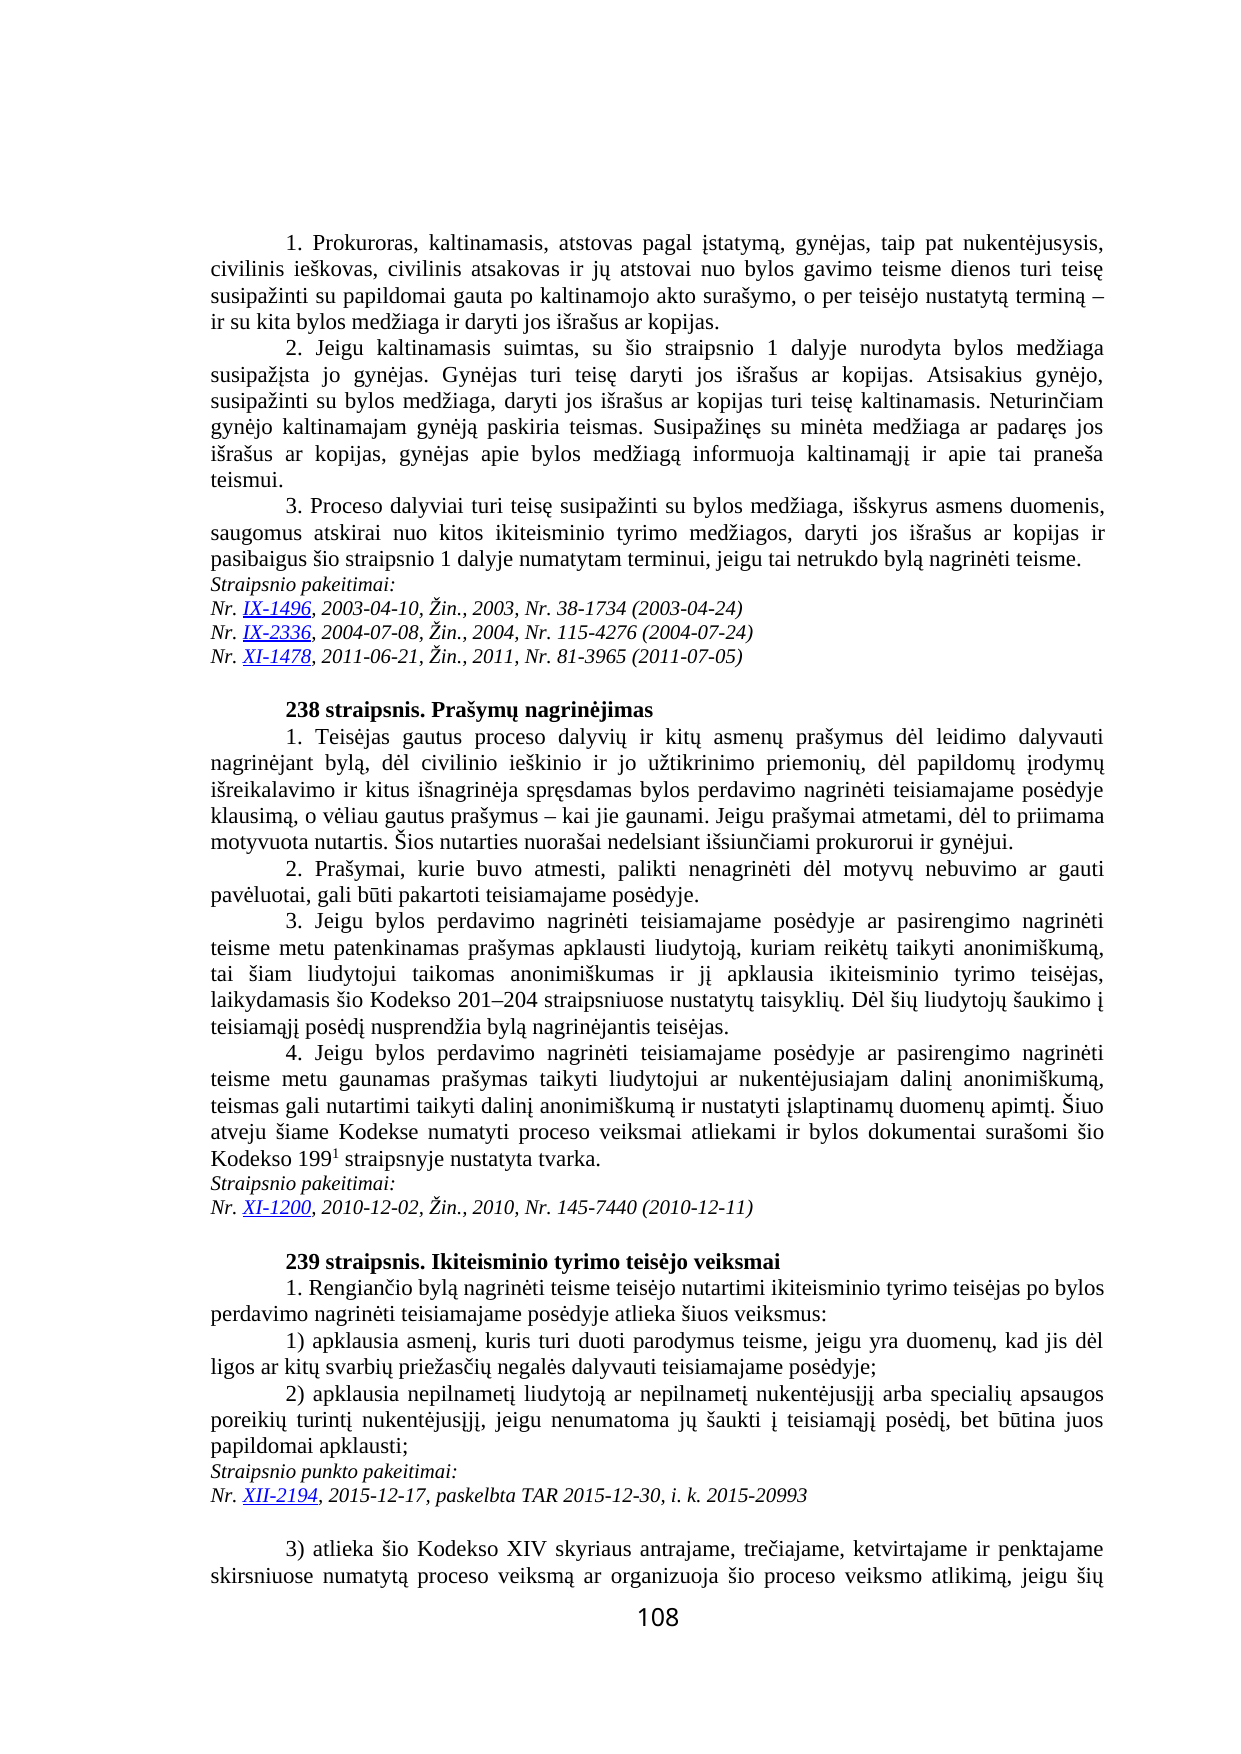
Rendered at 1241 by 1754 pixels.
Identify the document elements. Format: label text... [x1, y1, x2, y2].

text Straipsnio punkto pakeitimai: [210, 1459, 1105, 1483]
text 4. Jeigu bylos perdavimo nagrinėti teisiamajame posėdyje ar pasirengimo nagrinėti teisme metu gaunamas prašymas taikyti liudytojui ar nukentėjusiajam dalinį anonimiškumą, teismas gali nutartimi taikyti dalinį anonimiškumą ir nustatyti įslaptinamų duomenų apimtį. Šiuo atveju šiame Kodekse numatyti proceso veiksmai atliekami ir bylos dokumentai surašomi šio Kodekso 1991 straipsnyje nustatyta tvarka. [210, 1039, 1105, 1171]
text Nr. XI-1200, 2010-12-02, Žin., 2010, Nr. 145-7440 (2010-12-11) [210, 1195, 1105, 1219]
text 1. Teisėjas gautus proceso dalyvių ir kitų asmenų prašymus dėl leidimo dalyvauti nagrinėjant bylą, dėl civilinio ieškinio ir jo užtikrinimo priemonių, dėl papildomų įrodymų išreikalavimo ir kitus išnagrinėja spręsdamas bylos perdavimo nagrinėti teisiamajame posėdyje klausimą, o vėliau gautus prašymus – kai jie gaunami. Jeigu prašymai atmetami, dėl to priimama motyvuota nutartis. Šios nutarties nuorašai nedelsiant išsiunčiami prokurorui ir gynėjui. [210, 723, 1105, 855]
text Straipsnio pakeitimai: [210, 1171, 1105, 1195]
text 3. Proceso dalyviai turi teisę susipažinti su bylos medžiaga, išskyrus asmens duomenis, saugomus atskirai nuo kitos ikiteisminio tyrimo medžiagos, daryti jos išrašus ar kopijas ir pasibaigus šio straipsnio 1 dalyje numatytam terminui, jeigu tai netrukdo bylą nagrinėti teisme. [210, 492, 1105, 572]
text Nr. IX-1496, 2003-04-10, Žin., 2003, Nr. 38-1734 (2003-04-24) [210, 596, 1105, 620]
text 239 straipsnis. Ikiteisminio tyrimo teisėjo veiksmai [210, 1248, 1105, 1274]
text Nr. XII-2194, 2015-12-17, paskelbta TAR 2015-12-30, i. k. 2015-20993 [210, 1483, 1105, 1507]
text 2. Prašymai, kurie buvo atmesti, palikti nenagrinėti dėl motyvų nebuvimo ar gauti pavėluotai, gali būti pakartoti teisiamajame posėdyje. [210, 855, 1105, 907]
text 1) apklausia asmenį, kuris turi duoti parodymus teisme, jeigu yra duomenų, kad jis dėl ligos ar kitų svarbių priežasčių negalės dalyvauti teisiamajame posėdyje; [210, 1327, 1105, 1379]
text Nr. IX-2336, 2004-07-08, Žin., 2004, Nr. 115-4276 (2004-07-24) [210, 620, 1105, 644]
text 1. Rengiančio bylą nagrinėti teisme teisėjo nutartimi ikiteisminio tyrimo teisėjas po bylos perdavimo nagrinėti teisiamajame posėdyje atlieka šiuos veiksmus: [210, 1274, 1105, 1327]
text 238 straipsnis. Prašymų nagrinėjimas [210, 697, 1105, 723]
text 2. Jeigu kaltinamasis suimtas, su šio straipsnio 1 dalyje nurodyta bylos medžiaga susipažįsta jo gynėjas. Gynėjas turi teisę daryti jos išrašus ar kopijas. Atsisakius gynėjo, susipažinti su bylos medžiaga, daryti jos išrašus ar kopijas turi teisę kaltinamasis. Neturinčiam gynėjo kaltinamajam gynėją paskiria teismas. Susipažinęs su minėta medžiaga ar padaręs jos išrašus ar kopijas, gynėjas apie bylos medžiagą informuoja kaltinamąjį ir apie tai praneša teismui. [210, 334, 1105, 492]
text 3. Jeigu bylos perdavimo nagrinėti teisiamajame posėdyje ar pasirengimo nagrinėti teisme metu patenkinamas prašymas apklausti liudytoją, kuriam reikėtų taikyti anonimiškumą, tai šiam liudytojui taikomas anonimiškumas ir jį apklausia ikiteisminio tyrimo teisėjas, laikydamasis šio Kodekso 201–204 straipsniuose nustatytų taisyklių. Dėl šių liudytojų šaukimo į teisiamąjį posėdį nusprendžia bylą nagrinėjantis teisėjas. [210, 907, 1105, 1039]
text 2) apklausia nepilnametį liudytoją ar nepilnametį nukentėjusįjį arba specialių apsaugos poreikių turintį nukentėjusįjį, jeigu nenumatoma jų šaukti į teisiamąjį posėdį, bet būtina juos papildomai apklausti; [210, 1379, 1105, 1459]
text 1. Prokuroras, kaltinamasis, atstovas pagal įstatymą, gynėjas, taip pat nukentėjusysis, civilinis ieškovas, civilinis atsakovas ir jų atstovai nuo bylos gavimo teisme dienos turi teisę susipažinti su papildomai gauta po kaltinamojo akto surašymo, o per teisėjo nustatytą terminą – ir su kita bylos medžiaga ir daryti jos išrašus ar kopijas. [210, 229, 1105, 334]
text Nr. XI-1478, 2011-06-21, Žin., 2011, Nr. 81-3965 (2011-07-05) [210, 644, 1105, 668]
text Straipsnio pakeitimai: [210, 572, 1105, 596]
text 3) atlieka šio Kodekso XIV skyriaus antrajame, trečiajame, ketvirtajame ir penktajame skirsniuose numatytą proceso veiksmą ar organizuoja šio proceso veiksmo atlikimą, jeigu šių [210, 1536, 1105, 1588]
